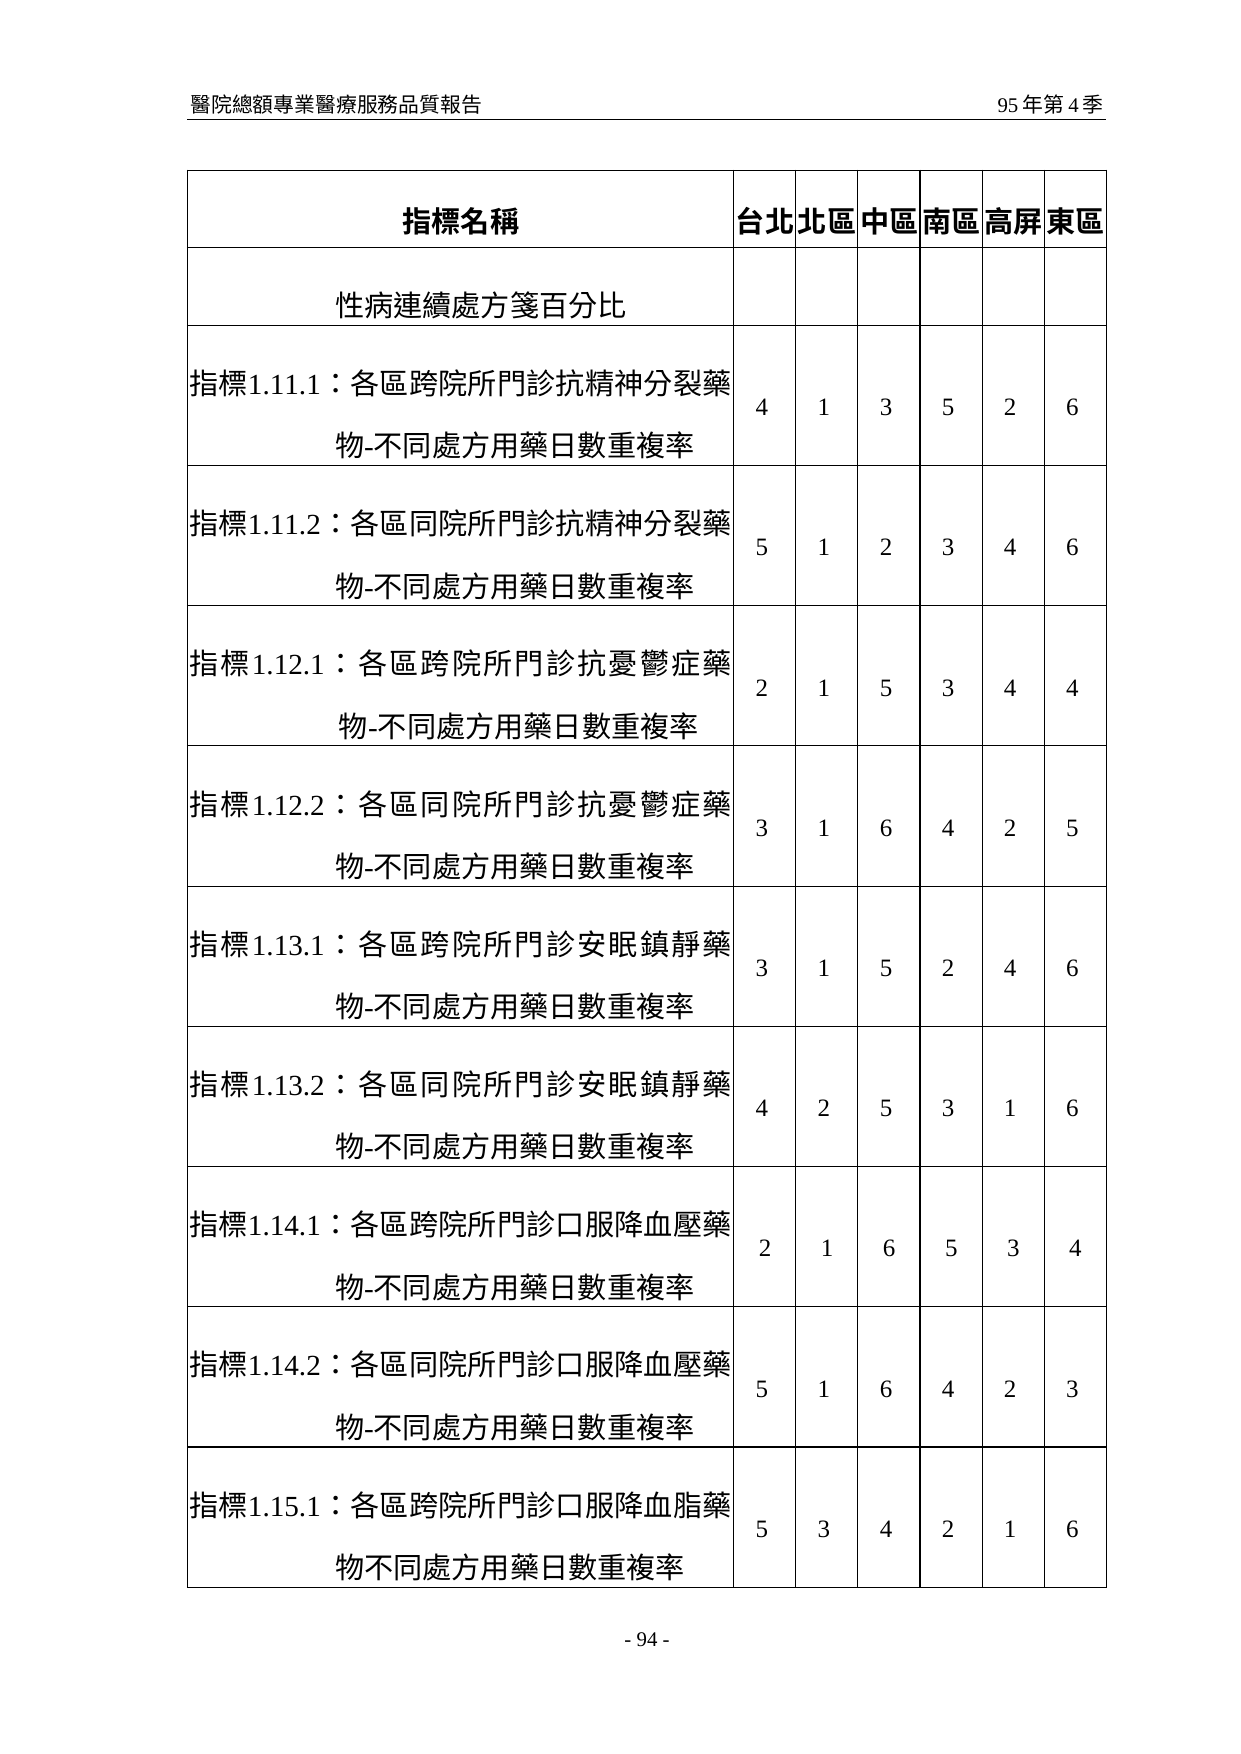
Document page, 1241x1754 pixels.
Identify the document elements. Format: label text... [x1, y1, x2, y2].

table_header 指標名稱 [188, 171, 733, 247]
table_cell 5 [734, 1448, 795, 1587]
table_cell 1 [796, 1307, 857, 1446]
table_header 北區 [796, 171, 857, 247]
table_cell 3 [858, 326, 919, 465]
table_cell 指標1.13.1：各區跨院所門診安眠鎮靜藥物-不同處方用藥日數重複率 [188, 887, 733, 1026]
table_cell 指標1.14.2：各區同院所門診口服降血壓藥物-不同處方用藥日數重複率 [188, 1307, 733, 1446]
table_cell 4 [858, 1448, 919, 1587]
table_cell 指標1.15.1：各區跨院所門診口服降血脂藥物不同處方用藥日數重複率 [188, 1448, 733, 1587]
table_cell 4 [1045, 1167, 1106, 1306]
table_header 高屏 [983, 171, 1044, 247]
table_cell 5 [1045, 746, 1106, 886]
table_cell 2 [734, 606, 795, 745]
table_header 台北 [734, 171, 795, 247]
table_cell 4 [983, 887, 1044, 1026]
table_cell 5 [858, 1027, 919, 1166]
table_cell 3 [796, 1448, 857, 1587]
table_cell 1 [796, 606, 857, 745]
table_cell 5 [734, 1307, 795, 1446]
table_cell 2 [983, 746, 1044, 886]
table_cell 2 [796, 1027, 857, 1166]
table_cell 3 [1045, 1307, 1106, 1446]
table_cell 1 [983, 1027, 1044, 1166]
table_cell 1 [796, 326, 857, 465]
table_cell 3 [921, 1027, 982, 1166]
table_cell 1 [796, 1167, 857, 1306]
table_cell [796, 248, 857, 325]
table_cell [734, 248, 795, 325]
table_cell 性病連續處方箋百分比 [188, 248, 733, 325]
table_cell 6 [858, 746, 919, 886]
table_cell 5 [734, 466, 795, 605]
table_cell 3 [921, 606, 982, 745]
table_cell [983, 248, 1044, 325]
table_cell 指標1.14.1：各區跨院所門診口服降血壓藥物-不同處方用藥日數重複率 [188, 1167, 733, 1306]
table_cell 4 [983, 606, 1044, 745]
table_cell [921, 248, 982, 325]
table_cell 1 [796, 746, 857, 886]
table_cell 6 [1045, 1027, 1106, 1166]
table_cell 6 [858, 1307, 919, 1446]
table_header 中區 [858, 171, 919, 247]
table_cell 2 [858, 466, 919, 605]
table_cell 指標1.12.2：各區同院所門診抗憂鬱症藥物-不同處方用藥日數重複率 [188, 746, 733, 886]
table_cell 1 [796, 466, 857, 605]
table_cell 5 [858, 887, 919, 1026]
table_cell 5 [858, 606, 919, 745]
table_cell 指標1.11.1：各區跨院所門診抗精神分裂藥物-不同處方用藥日數重複率 [188, 326, 733, 465]
table_cell 6 [1045, 326, 1106, 465]
table_cell 4 [1045, 606, 1106, 745]
table_cell 4 [734, 1027, 795, 1166]
table_cell 3 [734, 746, 795, 886]
table_cell 6 [1045, 887, 1106, 1026]
table_cell 2 [983, 326, 1044, 465]
table_cell 1 [983, 1448, 1044, 1587]
table_cell 2 [921, 887, 982, 1026]
table_cell 3 [734, 887, 795, 1026]
table_cell 2 [983, 1307, 1044, 1446]
table_cell 6 [1045, 466, 1106, 605]
table_cell 6 [858, 1167, 919, 1306]
table_header 南區 [921, 171, 982, 247]
table_cell 5 [921, 1167, 982, 1306]
table_cell 2 [734, 1167, 795, 1306]
table_cell 4 [921, 1307, 982, 1446]
table_cell [1045, 248, 1106, 325]
table_cell 4 [983, 466, 1044, 605]
table_header 東區 [1045, 171, 1106, 247]
table_cell 指標1.11.2：各區同院所門診抗精神分裂藥物-不同處方用藥日數重複率 [188, 466, 733, 605]
table_cell 1 [796, 887, 857, 1026]
table_cell 4 [921, 746, 982, 886]
table_cell 3 [983, 1167, 1044, 1306]
table_cell 6 [1045, 1448, 1106, 1587]
table_cell 3 [921, 466, 982, 605]
table_cell 指標1.13.2：各區同院所門診安眠鎮靜藥物-不同處方用藥日數重複率 [188, 1027, 733, 1166]
table_cell [858, 248, 919, 325]
table_cell 指標1.12.1：各區跨院所門診抗憂鬱症藥物-不同處方用藥日數重複率 [188, 606, 733, 745]
table_cell 5 [921, 326, 982, 465]
table_cell 2 [921, 1448, 982, 1587]
table_cell 4 [734, 326, 795, 465]
